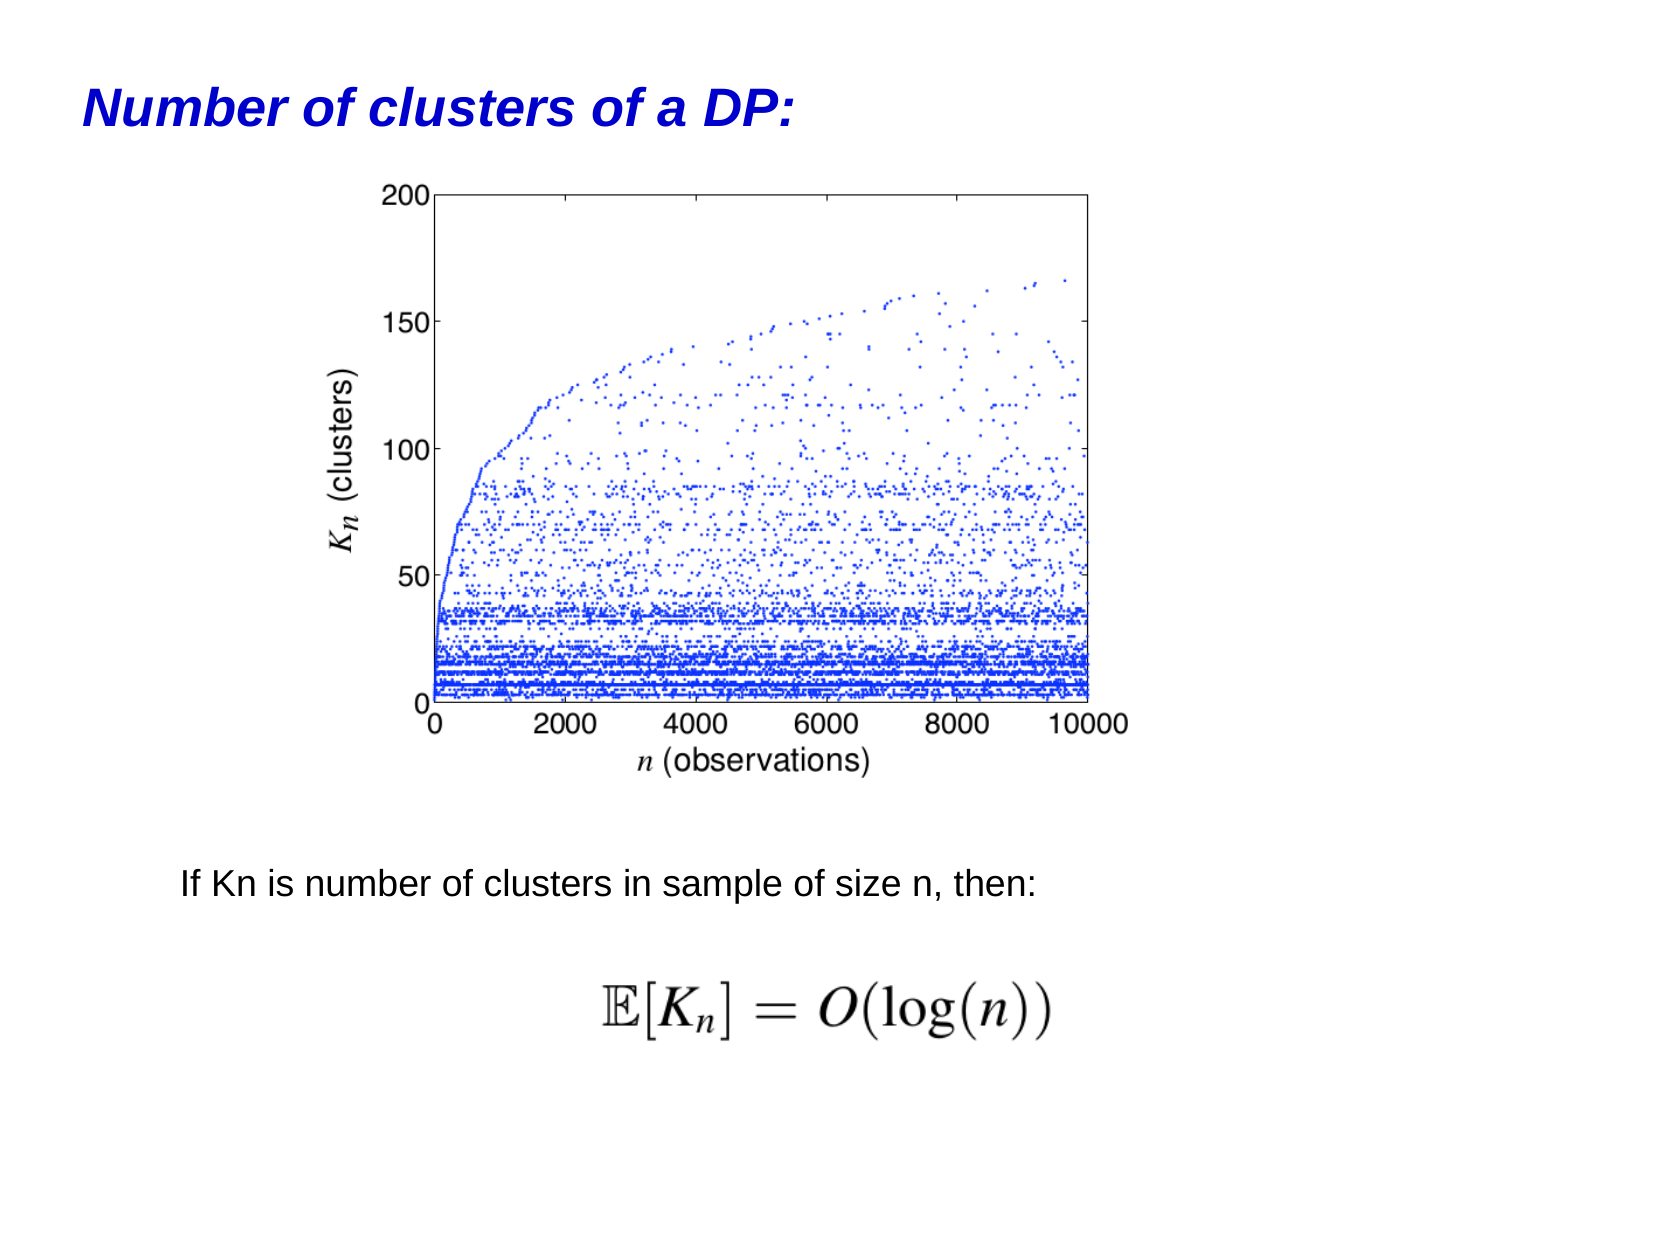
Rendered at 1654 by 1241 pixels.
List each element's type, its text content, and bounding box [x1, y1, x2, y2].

picture [302, 164, 1156, 786]
picture [577, 959, 1081, 1081]
title Number of clusters of a DP: [82, 49, 1456, 166]
text_box If Kn is number of clusters in sample of size n, then: [165, 855, 1171, 912]
